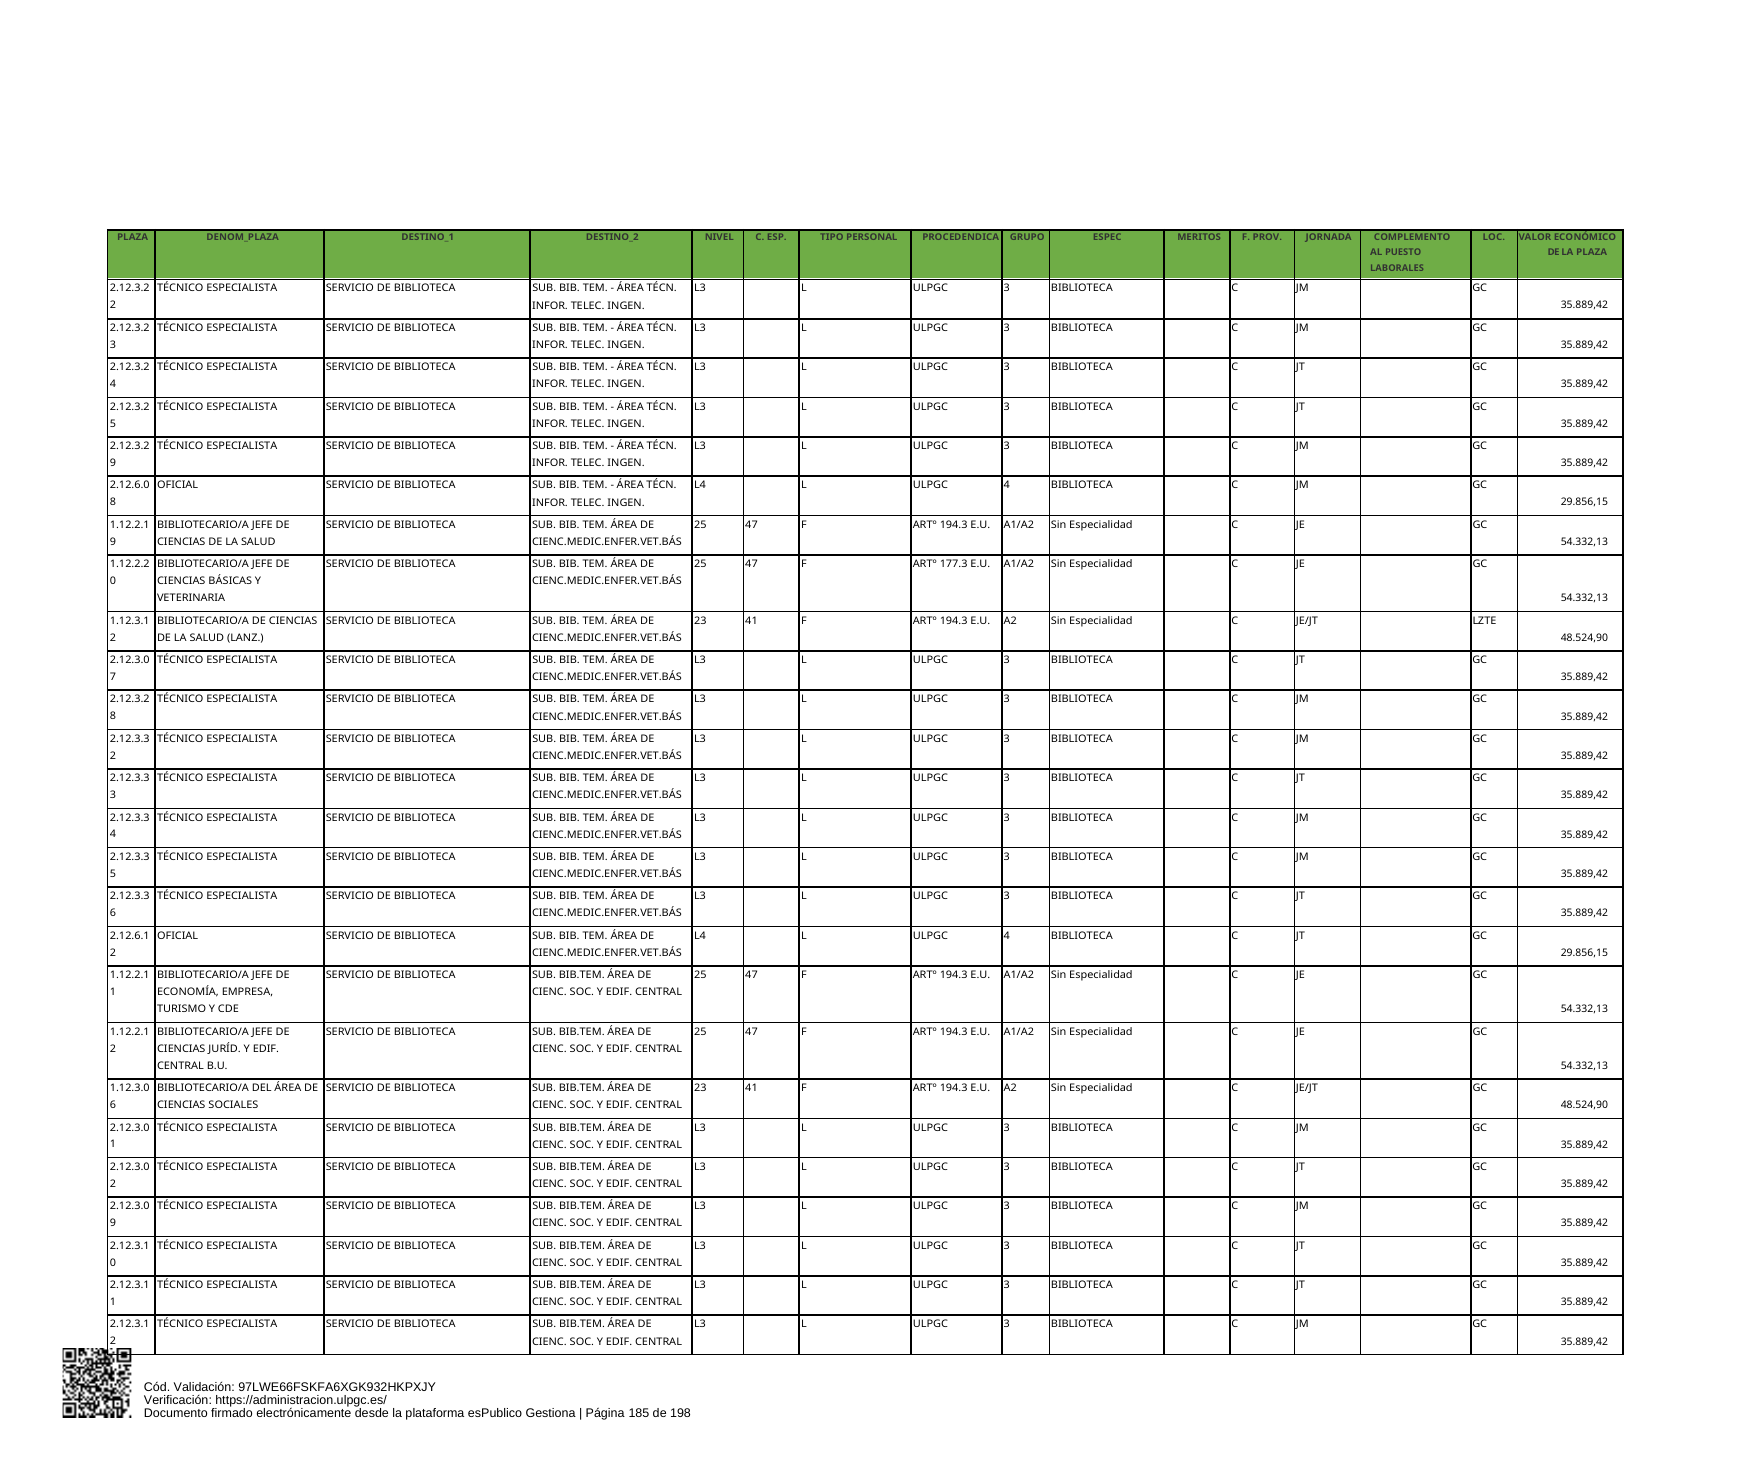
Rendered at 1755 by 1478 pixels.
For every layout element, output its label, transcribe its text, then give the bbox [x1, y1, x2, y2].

table_cell 2.12.3.3 4 [108, 809, 154, 847]
table_cell JM [1295, 848, 1360, 886]
table_cell 1.12.3.1 2 [108, 612, 154, 650]
table_cell 2.12.6.0 8 [108, 477, 154, 515]
table_cell L [800, 652, 910, 689]
table_cell SUB. BIB. TEM. - ÁREA TÉCN. INFOR. TELEC. INGEN. [531, 359, 691, 397]
table_cell L [800, 320, 910, 357]
table_cell 35.889,42 [1518, 1237, 1622, 1275]
table_cell ULPGC [912, 770, 1001, 807]
table_cell TÉCNICO ESPECIALISTA [156, 1198, 323, 1236]
table_cell BIBLIOTECA [1050, 477, 1163, 515]
table_cell C [1231, 1277, 1294, 1314]
table_cell L [800, 809, 910, 847]
table_cell [1165, 652, 1229, 689]
table_cell GC [1472, 1198, 1517, 1236]
table_cell SUB. BIB. TEM. - ÁREA TÉCN. INFOR. TELEC. INGEN. [531, 398, 691, 436]
table_cell 35.889,42 [1518, 809, 1622, 847]
table_cell GC [1472, 477, 1517, 515]
table_cell ULPGC [912, 1277, 1001, 1314]
table_cell GC [1472, 556, 1517, 611]
table_cell SERVICIO DE BIBLIOTECA [325, 516, 529, 554]
table_cell TÉCNICO ESPECIALISTA [156, 809, 323, 847]
table_cell 54.332,13 [1518, 516, 1622, 554]
table_cell L3 [693, 1198, 743, 1236]
table_cell 3 [1003, 652, 1049, 689]
table_cell L3 [693, 1237, 743, 1275]
table_cell ULPGC [912, 730, 1001, 768]
table_cell 41 [744, 1080, 798, 1117]
table_cell L3 [693, 770, 743, 807]
table_cell L [800, 477, 910, 515]
table_cell [1165, 967, 1229, 1022]
table_cell 2.12.3.2 8 [108, 691, 154, 729]
table_cell SUB. BIB.TEM. ÁREA DE CIENC. SOC. Y EDIF. CENTRAL [531, 1277, 691, 1314]
table_cell SERVICIO DE BIBLIOTECA [325, 1158, 529, 1196]
table_cell 35.889,42 [1518, 848, 1622, 886]
table_cell C [1231, 652, 1294, 689]
table_cell C [1231, 516, 1294, 554]
table_cell SUB. BIB. TEM. - ÁREA TÉCN. INFOR. TELEC. INGEN. [531, 280, 691, 318]
table_cell GC [1472, 398, 1517, 436]
table_cell L3 [693, 652, 743, 689]
table_cell BIBLIOTECA [1050, 888, 1163, 926]
table_cell ARTº 194.3 E.U. [912, 1080, 1001, 1117]
table_cell TÉCNICO ESPECIALISTA [156, 730, 323, 768]
table_cell 3 [1003, 848, 1049, 886]
table_cell BIBLIOTECA [1050, 1316, 1163, 1354]
table_cell BIBLIOTECA [1050, 359, 1163, 397]
table_cell JM [1295, 691, 1360, 729]
table_cell [744, 927, 798, 965]
table_cell 3 [1003, 691, 1049, 729]
table_header ESPEC [1050, 231, 1163, 278]
table_cell 3 [1003, 1237, 1049, 1275]
table_cell 4 [1003, 927, 1049, 965]
table_cell 54.332,13 [1518, 1023, 1622, 1078]
table_cell 2.12.3.0 7 [108, 652, 154, 689]
table_cell ULPGC [912, 809, 1001, 847]
table_cell L3 [693, 1158, 743, 1196]
table_cell Sin Especialidad [1050, 556, 1163, 611]
table_cell [1165, 848, 1229, 886]
table_cell 3 [1003, 809, 1049, 847]
table_header DESTINO_2 [531, 231, 691, 278]
table_cell TÉCNICO ESPECIALISTA [156, 848, 323, 886]
table_cell BIBLIOTECA [1050, 652, 1163, 689]
table_header DESTINO_1 [325, 231, 529, 278]
table_cell BIBLIOTECA [1050, 320, 1163, 357]
table_cell [1361, 1080, 1470, 1117]
table_cell C [1231, 1316, 1294, 1354]
table_cell SERVICIO DE BIBLIOTECA [325, 398, 529, 436]
table_cell ULPGC [912, 888, 1001, 926]
table_cell SUB. BIB.TEM. ÁREA DE CIENC. SOC. Y EDIF. CENTRAL [531, 1080, 691, 1117]
table_cell JT [1295, 1237, 1360, 1275]
table_cell SUB. BIB.TEM. ÁREA DE CIENC. SOC. Y EDIF. CENTRAL [531, 1237, 691, 1275]
table_cell [1361, 1119, 1470, 1157]
table_cell ULPGC [912, 1316, 1001, 1354]
table_cell 35.889,42 [1518, 280, 1622, 318]
table_cell C [1231, 477, 1294, 515]
table_cell JM [1295, 730, 1360, 768]
table_cell L [800, 770, 910, 807]
table_cell 35.889,42 [1518, 1119, 1622, 1157]
table_cell GC [1472, 1316, 1517, 1354]
table_cell GC [1472, 848, 1517, 886]
table_cell L [800, 691, 910, 729]
table_cell C [1231, 1158, 1294, 1196]
table_cell SERVICIO DE BIBLIOTECA [325, 438, 529, 475]
table_cell ULPGC [912, 438, 1001, 475]
table_cell GC [1472, 516, 1517, 554]
table_cell ARTº 177.3 E.U. [912, 556, 1001, 611]
table_cell [1165, 1158, 1229, 1196]
table_header C. ESP. [744, 231, 798, 278]
table_cell F [800, 612, 910, 650]
table_cell [1165, 1277, 1229, 1314]
table_cell JT [1295, 652, 1360, 689]
table_cell ULPGC [912, 691, 1001, 729]
table_cell JE [1295, 516, 1360, 554]
table_cell [1361, 280, 1470, 318]
table_cell [744, 359, 798, 397]
table_cell [1165, 770, 1229, 807]
table_cell F [800, 516, 910, 554]
table_cell BIBLIOTECARIO/A JEFE DE CIENCIAS JURÍD. Y EDIF. CENTRAL B.U. [156, 1023, 323, 1078]
table_cell ULPGC [912, 927, 1001, 965]
table_cell [1361, 770, 1470, 807]
table_cell 2.12.6.1 2 [108, 927, 154, 965]
table_cell 29.856,15 [1518, 477, 1622, 515]
table_cell [1361, 438, 1470, 475]
table_cell L4 [693, 927, 743, 965]
table_cell C [1231, 888, 1294, 926]
table_cell 35.889,42 [1518, 1198, 1622, 1236]
table_cell [1165, 438, 1229, 475]
table_cell L3 [693, 730, 743, 768]
table_cell Sin Especialidad [1050, 516, 1163, 554]
table_cell 25 [693, 1023, 743, 1078]
table_cell JT [1295, 1277, 1360, 1314]
table_cell 2.12.3.3 2 [108, 730, 154, 768]
table_cell SERVICIO DE BIBLIOTECA [325, 888, 529, 926]
table_cell [1361, 398, 1470, 436]
table_cell 25 [693, 516, 743, 554]
table_cell 25 [693, 967, 743, 1022]
table_cell C [1231, 359, 1294, 397]
table_cell 1.12.3.0 6 [108, 1080, 154, 1117]
table_cell L [800, 730, 910, 768]
table_cell BIBLIOTECA [1050, 1198, 1163, 1236]
table_cell SUB. BIB. TEM. ÁREA DE CIENC.MEDIC.ENFER.VET.BÁS [531, 556, 691, 611]
table_cell Sin Especialidad [1050, 1080, 1163, 1117]
table_cell SUB. BIB. TEM. ÁREA DE CIENC.MEDIC.ENFER.VET.BÁS [531, 809, 691, 847]
table_cell BIBLIOTECARIO/A DEL ÁREA DE CIENCIAS SOCIALES [156, 1080, 323, 1117]
table_cell F [800, 556, 910, 611]
table_cell A1/A2 [1003, 556, 1049, 611]
table_cell L [800, 1237, 910, 1275]
table_cell SUB. BIB.TEM. ÁREA DE CIENC. SOC. Y EDIF. CENTRAL [531, 967, 691, 1022]
table_cell SERVICIO DE BIBLIOTECA [325, 770, 529, 807]
table_cell 3 [1003, 1158, 1049, 1196]
table_cell [744, 438, 798, 475]
table_cell [1361, 730, 1470, 768]
table_cell BIBLIOTECARIO/A JEFE DE ECONOMÍA, EMPRESA, TURISMO Y CDE [156, 967, 323, 1022]
table_cell [1165, 888, 1229, 926]
table_cell [744, 1237, 798, 1275]
table_cell 35.889,42 [1518, 770, 1622, 807]
table_cell GC [1472, 652, 1517, 689]
table_cell 54.332,13 [1518, 967, 1622, 1022]
table_cell SERVICIO DE BIBLIOTECA [325, 652, 529, 689]
table_cell [1361, 1277, 1470, 1314]
table_cell SUB. BIB. TEM. ÁREA DE CIENC.MEDIC.ENFER.VET.BÁS [531, 691, 691, 729]
table_cell ULPGC [912, 359, 1001, 397]
table_cell TÉCNICO ESPECIALISTA [156, 691, 323, 729]
table_cell F [800, 1023, 910, 1078]
table_cell TÉCNICO ESPECIALISTA [156, 1158, 323, 1196]
table_cell 48.524,90 [1518, 612, 1622, 650]
table_cell C [1231, 927, 1294, 965]
table_cell TÉCNICO ESPECIALISTA [156, 1277, 323, 1314]
table_cell JM [1295, 438, 1360, 475]
table_cell BIBLIOTECARIO/A DE CIENCIAS DE LA SALUD (LANZ.) [156, 612, 323, 650]
table_cell GC [1472, 730, 1517, 768]
table_cell [1361, 1316, 1470, 1354]
table_cell L [800, 927, 910, 965]
table_cell L3 [693, 320, 743, 357]
table_cell SUB. BIB. TEM. ÁREA DE CIENC.MEDIC.ENFER.VET.BÁS [531, 770, 691, 807]
table_cell A2 [1003, 1080, 1049, 1117]
table_cell 2.12.3.3 6 [108, 888, 154, 926]
table_cell L3 [693, 809, 743, 847]
table_cell A1/A2 [1003, 516, 1049, 554]
table_cell 3 [1003, 1119, 1049, 1157]
table_cell 3 [1003, 438, 1049, 475]
table_cell SERVICIO DE BIBLIOTECA [325, 280, 529, 318]
table_cell SUB. BIB. TEM. - ÁREA TÉCN. INFOR. TELEC. INGEN. [531, 438, 691, 475]
table_cell SERVICIO DE BIBLIOTECA [325, 320, 529, 357]
table_cell SERVICIO DE BIBLIOTECA [325, 848, 529, 886]
table_header NIVEL [693, 231, 743, 278]
table_cell [1165, 1119, 1229, 1157]
table_cell [744, 888, 798, 926]
table_cell [744, 691, 798, 729]
table_cell SERVICIO DE BIBLIOTECA [325, 730, 529, 768]
table_cell L [800, 280, 910, 318]
table_cell 3 [1003, 320, 1049, 357]
table_cell 2.12.3.2 9 [108, 438, 154, 475]
table_cell [1361, 1158, 1470, 1196]
table_cell [1361, 809, 1470, 847]
table_cell [1361, 1198, 1470, 1236]
table_cell TÉCNICO ESPECIALISTA [156, 398, 323, 436]
table_cell [1165, 1316, 1229, 1354]
table_cell BIBLIOTECA [1050, 1158, 1163, 1196]
table_cell [1165, 477, 1229, 515]
table_cell 2.12.3.1 2 [108, 1316, 154, 1354]
table_cell [1361, 612, 1470, 650]
table_cell 47 [744, 1023, 798, 1078]
table_cell ULPGC [912, 320, 1001, 357]
table_cell SERVICIO DE BIBLIOTECA [325, 556, 529, 611]
table_header DENOM_PLAZA [156, 231, 323, 278]
table_cell 2.12.3.3 5 [108, 848, 154, 886]
table_cell GC [1472, 1023, 1517, 1078]
table_cell F [800, 1080, 910, 1117]
table_cell [744, 848, 798, 886]
table_cell JM [1295, 477, 1360, 515]
table_cell BIBLIOTECA [1050, 438, 1163, 475]
table_cell BIBLIOTECA [1050, 1277, 1163, 1314]
table_cell 54.332,13 [1518, 556, 1622, 611]
table_cell C [1231, 1080, 1294, 1117]
table_cell [1165, 809, 1229, 847]
table_header LOC. [1472, 231, 1517, 278]
table_cell TÉCNICO ESPECIALISTA [156, 770, 323, 807]
table_cell 3 [1003, 1277, 1049, 1314]
table_cell SERVICIO DE BIBLIOTECA [325, 927, 529, 965]
table_cell ULPGC [912, 652, 1001, 689]
table_cell [1361, 359, 1470, 397]
table_cell SUB. BIB. TEM. ÁREA DE CIENC.MEDIC.ENFER.VET.BÁS [531, 612, 691, 650]
table_cell ARTº 194.3 E.U. [912, 967, 1001, 1022]
table_cell 35.889,42 [1518, 691, 1622, 729]
table_cell GC [1472, 320, 1517, 357]
table_cell L [800, 438, 910, 475]
table_cell [744, 730, 798, 768]
table_cell ULPGC [912, 1237, 1001, 1275]
table_cell JT [1295, 398, 1360, 436]
table_cell JM [1295, 1119, 1360, 1157]
table_cell [1165, 927, 1229, 965]
table_cell SERVICIO DE BIBLIOTECA [325, 359, 529, 397]
table_cell [1165, 1198, 1229, 1236]
table_header VALOR ECONÓMICO DE LA PLAZA [1518, 231, 1622, 278]
table_cell ULPGC [912, 1119, 1001, 1157]
table_cell Sin Especialidad [1050, 967, 1163, 1022]
table_cell [744, 652, 798, 689]
table_cell [744, 1119, 798, 1157]
table_cell JE [1295, 556, 1360, 611]
table_cell [744, 770, 798, 807]
table_cell 2.12.3.1 0 [108, 1237, 154, 1275]
table_cell 23 [693, 1080, 743, 1117]
table_cell [1165, 612, 1229, 650]
table_cell SUB. BIB. TEM. ÁREA DE CIENC.MEDIC.ENFER.VET.BÁS [531, 848, 691, 886]
table_cell 2.12.3.2 3 [108, 320, 154, 357]
table_cell GC [1472, 770, 1517, 807]
table_cell TÉCNICO ESPECIALISTA [156, 652, 323, 689]
table_cell 2.12.3.2 4 [108, 359, 154, 397]
table_cell GC [1472, 967, 1517, 1022]
table_cell L [800, 359, 910, 397]
table_cell 47 [744, 556, 798, 611]
table_cell SERVICIO DE BIBLIOTECA [325, 967, 529, 1022]
table_cell SUB. BIB. TEM. - ÁREA TÉCN. INFOR. TELEC. INGEN. [531, 320, 691, 357]
table_cell ARTº 194.3 E.U. [912, 612, 1001, 650]
table_cell ULPGC [912, 280, 1001, 318]
table_cell JM [1295, 1198, 1360, 1236]
table_cell SERVICIO DE BIBLIOTECA [325, 1237, 529, 1275]
table_cell JE [1295, 967, 1360, 1022]
table_cell TÉCNICO ESPECIALISTA [156, 359, 323, 397]
table_cell L4 [693, 477, 743, 515]
table_cell [1361, 1023, 1470, 1078]
table_cell 47 [744, 967, 798, 1022]
table_cell BIBLIOTECA [1050, 280, 1163, 318]
table_cell 35.889,42 [1518, 1316, 1622, 1354]
table_cell GC [1472, 280, 1517, 318]
table_cell JM [1295, 809, 1360, 847]
table_cell BIBLIOTECA [1050, 809, 1163, 847]
table_cell L3 [693, 888, 743, 926]
table_cell GC [1472, 1119, 1517, 1157]
table_header PROCEDENDICA [912, 231, 1001, 278]
table_cell [1165, 398, 1229, 436]
table_header COMPLEMENTO AL PUESTO LABORALES [1361, 231, 1470, 278]
table_cell L [800, 1277, 910, 1314]
table_cell Sin Especialidad [1050, 612, 1163, 650]
table_cell SERVICIO DE BIBLIOTECA [325, 1198, 529, 1236]
table_cell 35.889,42 [1518, 652, 1622, 689]
table_cell [744, 1277, 798, 1314]
table_cell C [1231, 967, 1294, 1022]
table_cell ULPGC [912, 1158, 1001, 1196]
table_cell [1361, 556, 1470, 611]
table_cell C [1231, 770, 1294, 807]
table_cell [1165, 320, 1229, 357]
table_cell ULPGC [912, 398, 1001, 436]
table_cell SERVICIO DE BIBLIOTECA [325, 1316, 529, 1354]
table_cell [1165, 516, 1229, 554]
table_cell BIBLIOTECA [1050, 848, 1163, 886]
table_cell 1.12.2.1 2 [108, 1023, 154, 1078]
table_cell [744, 1158, 798, 1196]
table_cell A2 [1003, 612, 1049, 650]
table_header MERITOS [1165, 231, 1229, 278]
table_cell 3 [1003, 359, 1049, 397]
table_cell [1165, 730, 1229, 768]
table_cell 41 [744, 612, 798, 650]
table_cell [744, 1316, 798, 1354]
table_cell BIBLIOTECA [1050, 770, 1163, 807]
table_cell C [1231, 691, 1294, 729]
table_cell SUB. BIB.TEM. ÁREA DE CIENC. SOC. Y EDIF. CENTRAL [531, 1198, 691, 1236]
table_cell SERVICIO DE BIBLIOTECA [325, 1277, 529, 1314]
table_cell 3 [1003, 280, 1049, 318]
table_cell L3 [693, 359, 743, 397]
table_cell L [800, 1198, 910, 1236]
table_cell [1165, 359, 1229, 397]
table_cell 29.856,15 [1518, 927, 1622, 965]
table_cell C [1231, 1198, 1294, 1236]
table_cell L [800, 848, 910, 886]
table_cell [1361, 1237, 1470, 1275]
table_cell SUB. BIB.TEM. ÁREA DE CIENC. SOC. Y EDIF. CENTRAL [531, 1316, 691, 1354]
table_cell L3 [693, 438, 743, 475]
table_cell ULPGC [912, 477, 1001, 515]
table_cell 3 [1003, 888, 1049, 926]
table_cell GC [1472, 888, 1517, 926]
table_cell L3 [693, 280, 743, 318]
table_cell SUB. BIB. TEM. ÁREA DE CIENC.MEDIC.ENFER.VET.BÁS [531, 730, 691, 768]
table_cell SUB. BIB. TEM. ÁREA DE CIENC.MEDIC.ENFER.VET.BÁS [531, 927, 691, 965]
table_cell L3 [693, 1316, 743, 1354]
table_cell [744, 1198, 798, 1236]
table_cell L3 [693, 1119, 743, 1157]
table_cell C [1231, 320, 1294, 357]
table_cell GC [1472, 927, 1517, 965]
table_cell 35.889,42 [1518, 888, 1622, 926]
table_cell 35.889,42 [1518, 438, 1622, 475]
table_cell L [800, 1316, 910, 1354]
table_cell JT [1295, 1158, 1360, 1196]
table_cell 3 [1003, 730, 1049, 768]
table_cell SUB. BIB. TEM. ÁREA DE CIENC.MEDIC.ENFER.VET.BÁS [531, 888, 691, 926]
table_cell TÉCNICO ESPECIALISTA [156, 280, 323, 318]
table_cell C [1231, 809, 1294, 847]
table_cell 3 [1003, 1198, 1049, 1236]
table_cell C [1231, 398, 1294, 436]
table_cell TÉCNICO ESPECIALISTA [156, 438, 323, 475]
table_header PLAZA [108, 231, 154, 278]
table_cell 1.12.2.1 1 [108, 967, 154, 1022]
table_cell 35.889,42 [1518, 1277, 1622, 1314]
table_cell Sin Especialidad [1050, 1023, 1163, 1078]
table_header JORNADA [1295, 231, 1360, 278]
table_cell [744, 320, 798, 357]
table_cell A1/A2 [1003, 967, 1049, 1022]
table_cell C [1231, 438, 1294, 475]
table_cell SUB. BIB. TEM. ÁREA DE CIENC.MEDIC.ENFER.VET.BÁS [531, 516, 691, 554]
table_cell 47 [744, 516, 798, 554]
table_cell 4 [1003, 477, 1049, 515]
table_cell TÉCNICO ESPECIALISTA [156, 320, 323, 357]
table_cell [1361, 967, 1470, 1022]
table_cell 2.12.3.0 9 [108, 1198, 154, 1236]
table_cell OFICIAL [156, 927, 323, 965]
table_cell JT [1295, 927, 1360, 965]
table_cell SERVICIO DE BIBLIOTECA [325, 1023, 529, 1078]
table_cell LZTE [1472, 612, 1517, 650]
table_cell BIBLIOTECARIO/A JEFE DE CIENCIAS BÁSICAS Y VETERINARIA [156, 556, 323, 611]
table_cell 3 [1003, 770, 1049, 807]
table_cell [1361, 848, 1470, 886]
table_cell [744, 280, 798, 318]
table_cell TÉCNICO ESPECIALISTA [156, 1119, 323, 1157]
table_cell L [800, 1119, 910, 1157]
table_cell JM [1295, 320, 1360, 357]
table_cell [1165, 1237, 1229, 1275]
table_cell ARTº 194.3 E.U. [912, 516, 1001, 554]
table_cell JE [1295, 1023, 1360, 1078]
table_cell BIBLIOTECA [1050, 730, 1163, 768]
table_cell [1165, 1023, 1229, 1078]
table_cell GC [1472, 359, 1517, 397]
table_cell [1165, 691, 1229, 729]
table_cell TÉCNICO ESPECIALISTA [156, 1316, 323, 1354]
table_cell 23 [693, 612, 743, 650]
table_cell JT [1295, 770, 1360, 807]
table_header TIPO PERSONAL [800, 231, 910, 278]
table_cell A1/A2 [1003, 1023, 1049, 1078]
table_cell JM [1295, 280, 1360, 318]
table_cell SUB. BIB.TEM. ÁREA DE CIENC. SOC. Y EDIF. CENTRAL [531, 1023, 691, 1078]
table_cell 2.12.3.1 1 [108, 1277, 154, 1314]
table_cell GC [1472, 1237, 1517, 1275]
table_cell BIBLIOTECA [1050, 1119, 1163, 1157]
table_cell GC [1472, 1277, 1517, 1314]
table_cell JE/JT [1295, 1080, 1360, 1117]
table_cell [744, 809, 798, 847]
table_cell 35.889,42 [1518, 730, 1622, 768]
table_cell 48.524,90 [1518, 1080, 1622, 1117]
table_cell JE/JT [1295, 612, 1360, 650]
table_cell C [1231, 1237, 1294, 1275]
table_cell 25 [693, 556, 743, 611]
table_cell L [800, 888, 910, 926]
table_cell GC [1472, 809, 1517, 847]
table_cell [1361, 691, 1470, 729]
table_cell ARTº 194.3 E.U. [912, 1023, 1001, 1078]
table_cell L3 [693, 848, 743, 886]
table_cell TÉCNICO ESPECIALISTA [156, 1237, 323, 1275]
table_cell SUB. BIB.TEM. ÁREA DE CIENC. SOC. Y EDIF. CENTRAL [531, 1119, 691, 1157]
table_cell 3 [1003, 398, 1049, 436]
table_cell C [1231, 1023, 1294, 1078]
table_cell [1361, 888, 1470, 926]
table_cell JM [1295, 1316, 1360, 1354]
table_cell 1.12.2.2 0 [108, 556, 154, 611]
table_cell 2.12.3.3 3 [108, 770, 154, 807]
table_cell 2.12.3.2 2 [108, 280, 154, 318]
table_cell [744, 477, 798, 515]
table_cell GC [1472, 438, 1517, 475]
table_cell C [1231, 848, 1294, 886]
table_cell SERVICIO DE BIBLIOTECA [325, 1119, 529, 1157]
table_cell TÉCNICO ESPECIALISTA [156, 888, 323, 926]
table_cell [1361, 477, 1470, 515]
table_cell 1.12.2.1 9 [108, 516, 154, 554]
table_cell OFICIAL [156, 477, 323, 515]
table_cell BIBLIOTECA [1050, 398, 1163, 436]
table_cell L [800, 398, 910, 436]
table_cell SERVICIO DE BIBLIOTECA [325, 809, 529, 847]
table_cell BIBLIOTECARIO/A JEFE DE CIENCIAS DE LA SALUD [156, 516, 323, 554]
table_cell L3 [693, 1277, 743, 1314]
table_cell BIBLIOTECA [1050, 1237, 1163, 1275]
table_cell L3 [693, 398, 743, 436]
table_cell 35.889,42 [1518, 320, 1622, 357]
table_cell BIBLIOTECA [1050, 691, 1163, 729]
table_cell F [800, 967, 910, 1022]
table_cell [1165, 556, 1229, 611]
table_cell SERVICIO DE BIBLIOTECA [325, 1080, 529, 1117]
table_header GRUPO [1003, 231, 1049, 278]
table_cell GC [1472, 691, 1517, 729]
table_cell 2.12.3.0 2 [108, 1158, 154, 1196]
table_cell [1361, 320, 1470, 357]
table_cell C [1231, 280, 1294, 318]
table_cell SUB. BIB. TEM. ÁREA DE CIENC.MEDIC.ENFER.VET.BÁS [531, 652, 691, 689]
table_cell 35.889,42 [1518, 398, 1622, 436]
table_cell SERVICIO DE BIBLIOTECA [325, 477, 529, 515]
table_cell GC [1472, 1158, 1517, 1196]
table_cell JT [1295, 888, 1360, 926]
table_cell [1165, 1080, 1229, 1117]
table_cell [1361, 652, 1470, 689]
table_cell C [1231, 612, 1294, 650]
table_header F. PROV. [1231, 231, 1294, 278]
table_cell [744, 398, 798, 436]
table_cell 35.889,42 [1518, 359, 1622, 397]
table_cell 2.12.3.2 5 [108, 398, 154, 436]
table_cell 35.889,42 [1518, 1158, 1622, 1196]
table_cell 3 [1003, 1316, 1049, 1354]
table_cell JT [1295, 359, 1360, 397]
table_cell SUB. BIB.TEM. ÁREA DE CIENC. SOC. Y EDIF. CENTRAL [531, 1158, 691, 1196]
table_cell BIBLIOTECA [1050, 927, 1163, 965]
table_cell 2.12.3.0 1 [108, 1119, 154, 1157]
table_cell SUB. BIB. TEM. - ÁREA TÉCN. INFOR. TELEC. INGEN. [531, 477, 691, 515]
table_cell SERVICIO DE BIBLIOTECA [325, 612, 529, 650]
table_cell ULPGC [912, 1198, 1001, 1236]
table_cell C [1231, 556, 1294, 611]
table_cell GC [1472, 1080, 1517, 1117]
table_cell [1165, 280, 1229, 318]
table_cell [1361, 927, 1470, 965]
table_cell [1361, 516, 1470, 554]
table_cell L3 [693, 691, 743, 729]
table_cell L [800, 1158, 910, 1196]
table_cell SERVICIO DE BIBLIOTECA [325, 691, 529, 729]
table_cell ULPGC [912, 848, 1001, 886]
table_cell C [1231, 730, 1294, 768]
table_cell C [1231, 1119, 1294, 1157]
